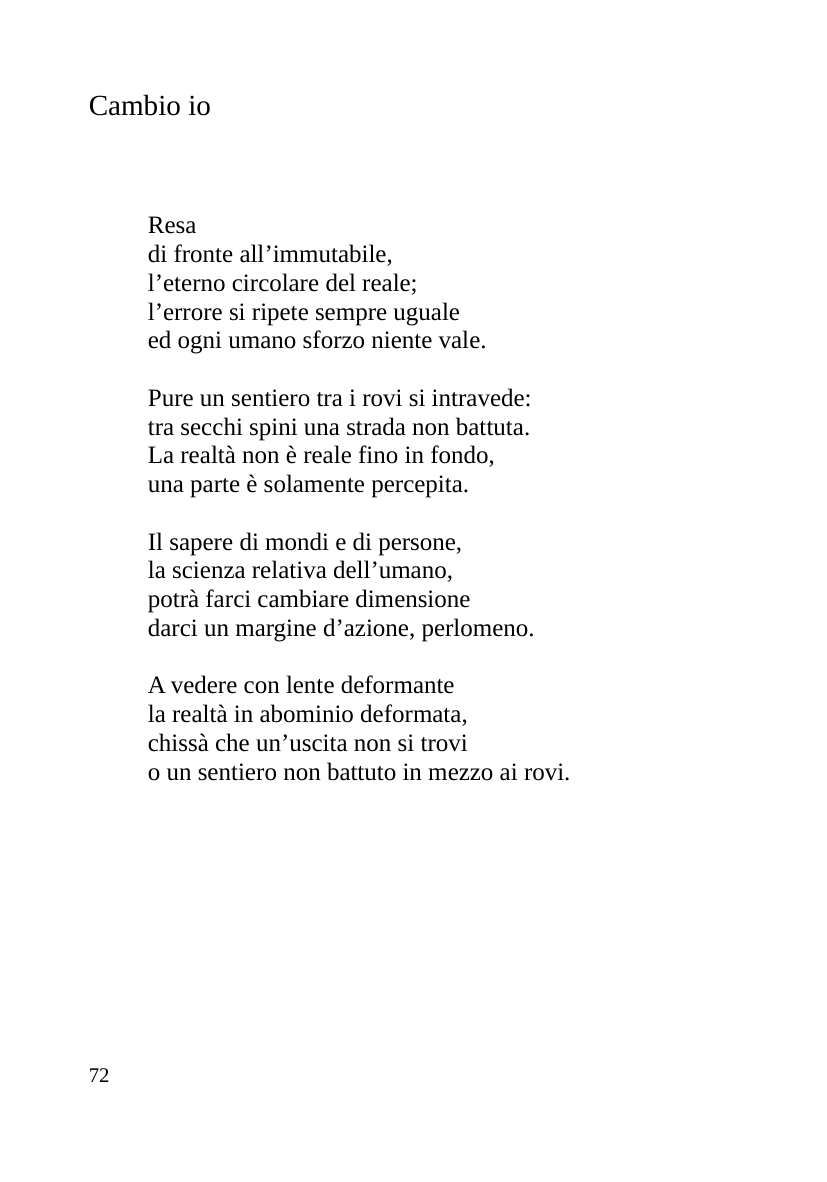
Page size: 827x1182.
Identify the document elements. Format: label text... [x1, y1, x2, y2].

text Pure un sentiero tra i rovi si intravede: [148, 383, 738, 412]
text Cambio io [88, 88, 738, 122]
text Il sapere di mondi e di persone, [148, 527, 738, 556]
text tra secchi spini una strada non battuta. [148, 412, 738, 441]
text chissà che un’uscita non si trovi [148, 728, 738, 757]
text la realtà in abominio deformata, [148, 699, 738, 728]
text una parte è solamente percepita. [148, 469, 738, 498]
text darci un margine d’azione, perlomeno. [148, 613, 738, 642]
text di fronte all’immutabile, [148, 239, 738, 268]
text l’eterno circolare del reale; [148, 268, 738, 297]
text potrà farci cambiare dimensione [148, 584, 738, 613]
text Resa [148, 211, 738, 239]
text ed ogni umano sforzo niente vale. [148, 326, 738, 354]
text A vedere con lente deformante [148, 671, 738, 699]
text o un sentiero non battuto in mezzo ai rovi. [148, 757, 738, 786]
text l’errore si ripete sempre uguale [148, 297, 738, 326]
text la scienza relativa dell’umano, [148, 556, 738, 584]
text La realtà non è reale fino in fondo, [148, 441, 738, 469]
